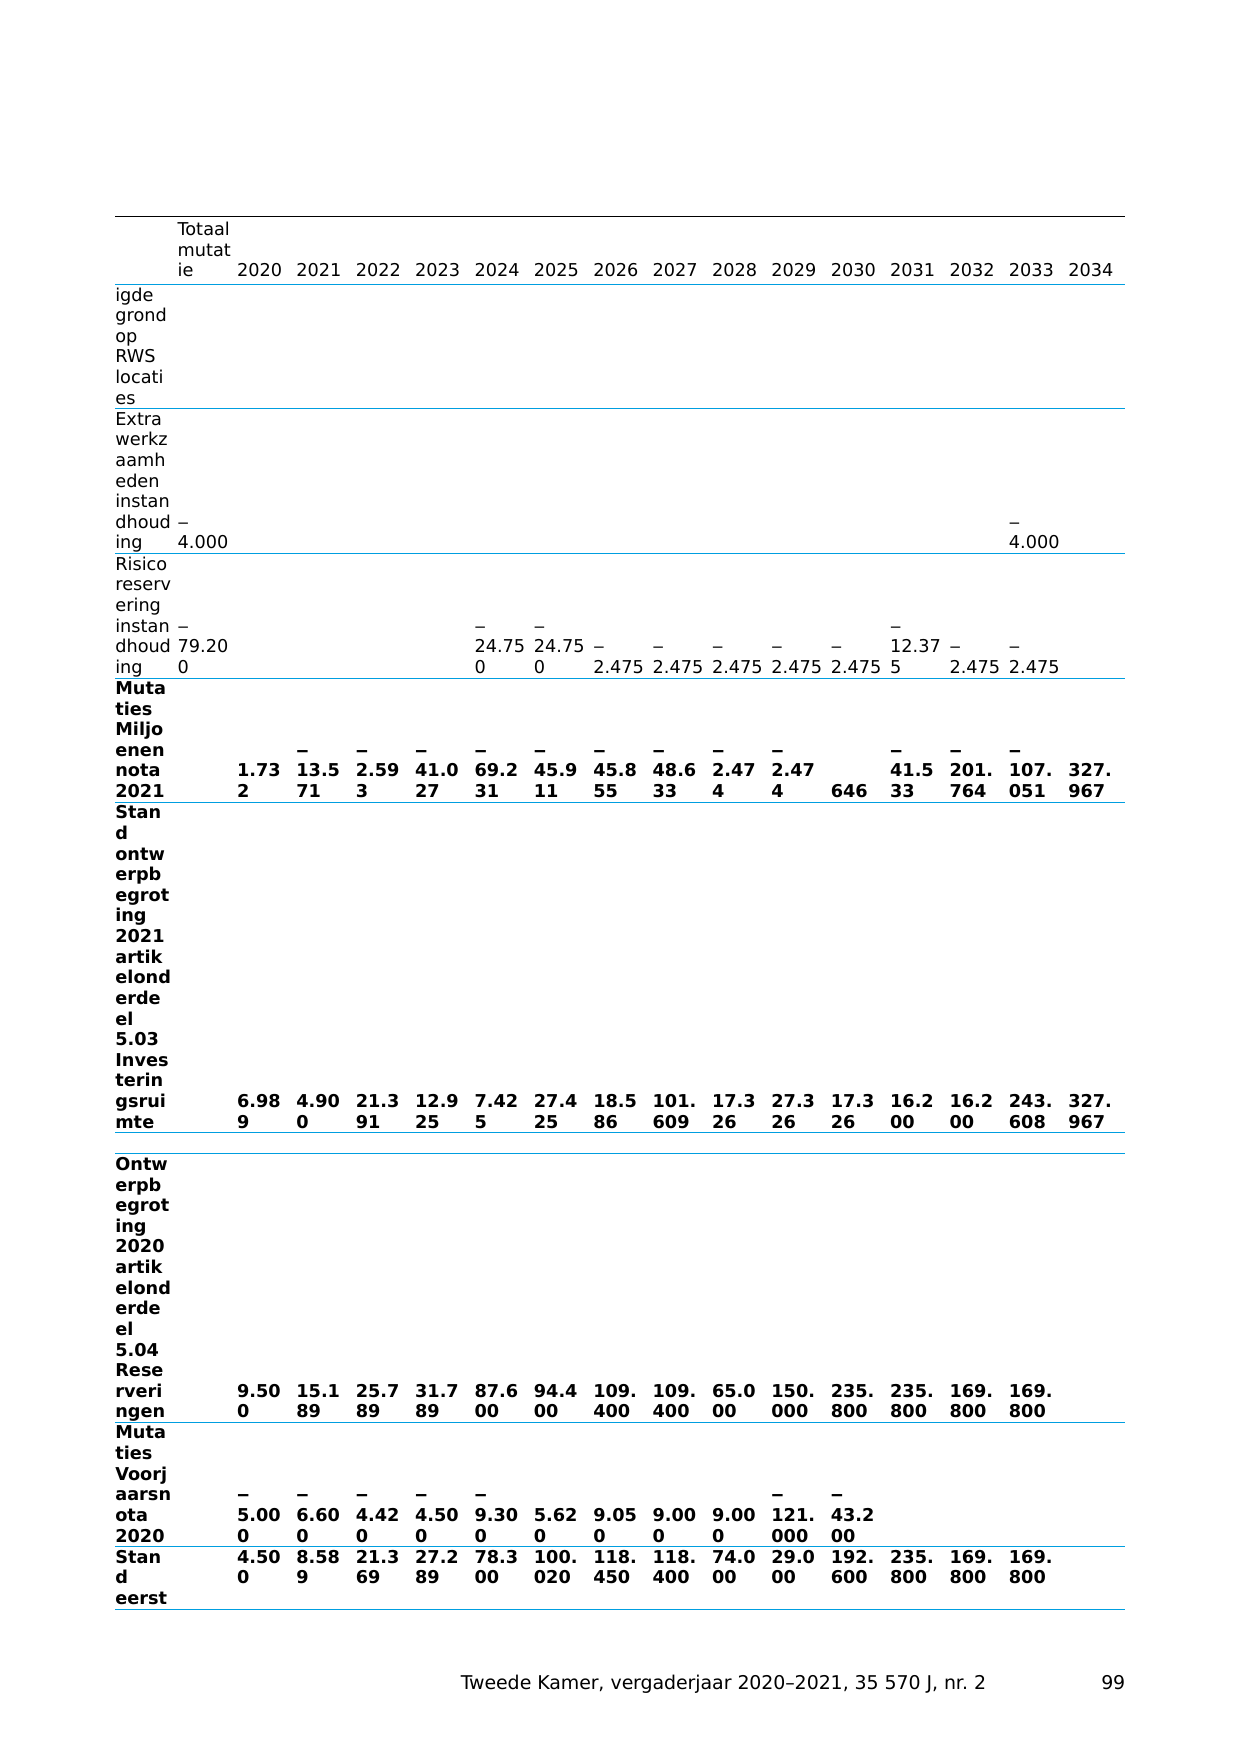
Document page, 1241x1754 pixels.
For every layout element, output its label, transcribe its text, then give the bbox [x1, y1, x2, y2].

table_cell 150.000 [768, 1154, 828, 1422]
table_cell ‒ 2.474 [709, 679, 768, 802]
table_cell 2023 [412, 217, 471, 284]
table_cell ‒ 2.475 [828, 554, 887, 677]
table_cell 9.050 [590, 1423, 649, 1546]
table_cell 2028 [709, 217, 768, 284]
table_cell [946, 285, 1006, 408]
table_cell 100.020 [531, 1547, 590, 1609]
table_cell 7.425 [471, 803, 531, 1132]
table_cell ‒ 6.600 [293, 1423, 353, 1546]
table_cell 2021 [293, 217, 353, 284]
table_cell [887, 1423, 946, 1546]
table_cell 17.326 [828, 803, 887, 1132]
table_cell ‒ 201.764 [946, 679, 1006, 802]
table_cell 65.000 [709, 1154, 768, 1422]
table_cell ‒ 2.475 [590, 554, 649, 677]
table_cell [709, 1133, 768, 1153]
table_cell 101.609 [650, 803, 709, 1132]
table_cell ‒ 9.300 [471, 1423, 531, 1546]
table_cell [412, 554, 471, 677]
table_cell [234, 554, 293, 677]
table_cell [590, 1133, 649, 1153]
table_cell 21.369 [353, 1547, 412, 1609]
table_cell [175, 1133, 234, 1153]
table_cell 118.450 [590, 1547, 649, 1609]
table_cell 235.800 [887, 1547, 946, 1609]
table_cell [353, 409, 412, 553]
table_cell [768, 1133, 828, 1153]
table_cell ‒ 43.200 [828, 1423, 887, 1546]
table_cell 109.400 [590, 1154, 649, 1422]
table_cell [115, 217, 174, 284]
table_cell [293, 409, 353, 553]
table_cell 2026 [590, 217, 649, 284]
table_cell igde grond op RWS locaties [115, 285, 174, 408]
table_cell ‒ 2.475 [946, 554, 1006, 677]
table_cell [828, 285, 887, 408]
table_cell [471, 285, 531, 408]
table_cell ‒ 5.000 [234, 1423, 293, 1546]
table_cell [1065, 1547, 1125, 1609]
table_cell ‒ 2.475 [768, 554, 828, 677]
table_cell [531, 1133, 590, 1153]
table_cell [946, 1423, 1006, 1546]
table_cell 27.289 [412, 1547, 471, 1609]
table_cell [471, 1133, 531, 1153]
table_cell ‒ 79.200 [175, 554, 234, 677]
table_cell [828, 1133, 887, 1153]
table_cell [531, 409, 590, 553]
table_cell 5.620 [531, 1423, 590, 1546]
table_cell [1065, 409, 1125, 553]
table_cell 2022 [353, 217, 412, 284]
table_cell [1006, 1423, 1065, 1546]
table_cell [1006, 1133, 1065, 1153]
table_cell ‒ 4.500 [412, 1423, 471, 1546]
table_cell [412, 1133, 471, 1153]
table_cell 18.586 [590, 803, 649, 1132]
table_cell 2031 [887, 217, 946, 284]
table_cell 4.500 [234, 1547, 293, 1609]
table_cell ‒ 107.051 [1006, 679, 1065, 802]
table_cell 2034 [1065, 217, 1125, 284]
table_cell [887, 285, 946, 408]
table_cell [353, 554, 412, 677]
table_cell 4.900 [293, 803, 353, 1132]
table_cell [768, 285, 828, 408]
table_cell 2033 [1006, 217, 1065, 284]
table_cell ‒ 12.375 [887, 554, 946, 677]
table_cell [946, 1133, 1006, 1153]
table_cell 94.400 [531, 1154, 590, 1422]
table_cell ‒ 24.750 [471, 554, 531, 677]
table_cell ‒ 69.231 [471, 679, 531, 802]
table_cell 169.800 [1006, 1547, 1065, 1609]
table_cell [590, 285, 649, 408]
table_cell [1065, 1133, 1125, 1153]
table_cell [175, 803, 234, 1132]
table_cell 2029 [768, 217, 828, 284]
table_cell [412, 409, 471, 553]
table_cell [1065, 285, 1125, 408]
table_cell 78.300 [471, 1547, 531, 1609]
table_cell Stand ontwerpbegroting 2021 artikelonderdeel 5.03 Investeringsruimte [115, 803, 174, 1132]
table_cell 9.000 [709, 1423, 768, 1546]
table_cell Extra werkzaamheden instandhouding [115, 409, 174, 553]
table_cell ‒ 41.533 [887, 679, 946, 802]
table_cell [175, 679, 234, 802]
table_cell [887, 409, 946, 553]
table_cell ‒ 45.855 [590, 679, 649, 802]
table_cell [175, 285, 234, 408]
table_cell [1065, 1154, 1125, 1422]
table_cell 17.326 [709, 803, 768, 1132]
table_cell 169.800 [946, 1154, 1006, 1422]
table_cell 109.400 [650, 1154, 709, 1422]
table_cell 327.967 [1065, 679, 1125, 802]
table_cell [471, 409, 531, 553]
table_cell ‒ 2.475 [650, 554, 709, 677]
table_cell [650, 285, 709, 408]
table_cell 27.425 [531, 803, 590, 1132]
table_cell 327.967 [1065, 803, 1125, 1132]
table_cell [1006, 285, 1065, 408]
table_cell [293, 285, 353, 408]
table_cell [234, 285, 293, 408]
table_cell [709, 285, 768, 408]
table_cell [768, 409, 828, 553]
table_cell [650, 409, 709, 553]
table_cell ‒ 2.474 [768, 679, 828, 802]
table_cell 243.608 [1006, 803, 1065, 1132]
table_cell 2024 [471, 217, 531, 284]
table_cell [709, 409, 768, 553]
table_cell 2025 [531, 217, 590, 284]
table_cell 8.589 [293, 1547, 353, 1609]
table_cell 2032 [946, 217, 1006, 284]
table_header Tabel 34 Artikel 5 Netwerkgebonden kosten en overige uitgaven (bedragen x € 1.000) [115, 191, 1125, 216]
table_cell ‒ 121.000 [768, 1423, 828, 1546]
table_cell Risicoreservering instandhouding [115, 554, 174, 677]
table_cell [175, 1154, 234, 1422]
table_cell ‒ 4.000 [175, 409, 234, 553]
table_cell 31.789 [412, 1154, 471, 1422]
table_cell ‒ 4.000 [1006, 409, 1065, 553]
table_cell 9.500 [234, 1154, 293, 1422]
table_cell Stand eerst [115, 1547, 174, 1609]
table_cell ‒ 41.027 [412, 679, 471, 802]
table_cell [828, 409, 887, 553]
table_cell ‒ 2.475 [1006, 554, 1065, 677]
table_cell ‒ 2.593 [353, 679, 412, 802]
table_cell 74.000 [709, 1547, 768, 1609]
table_cell 15.189 [293, 1154, 353, 1422]
table_cell ‒ 48.633 [650, 679, 709, 802]
table_cell [1065, 554, 1125, 677]
table_cell 25.789 [353, 1154, 412, 1422]
table_cell [234, 409, 293, 553]
table_cell Mutaties Voorjaarsnota 2020 [115, 1423, 174, 1546]
table_cell [175, 1547, 234, 1609]
table_cell 192.600 [828, 1547, 887, 1609]
table_cell 6.989 [234, 803, 293, 1132]
table_cell [293, 554, 353, 677]
table_cell 646 [828, 679, 887, 802]
table_cell 29.000 [768, 1547, 828, 1609]
table_cell [590, 409, 649, 553]
table_cell 16.200 [946, 803, 1006, 1132]
table_cell 2027 [650, 217, 709, 284]
table_cell [1065, 1423, 1125, 1546]
table_cell 235.800 [828, 1154, 887, 1422]
table_cell [887, 1133, 946, 1153]
table_cell 12.925 [412, 803, 471, 1132]
table_cell 87.600 [471, 1154, 531, 1422]
table_cell Mutaties Miljoenennota 2021 [115, 679, 174, 802]
table_cell [353, 1133, 412, 1153]
table_cell ‒ 4.420 [353, 1423, 412, 1546]
table_cell [234, 1133, 293, 1153]
table_cell [412, 285, 471, 408]
table_cell ‒ 45.911 [531, 679, 590, 802]
table_cell [353, 285, 412, 408]
table_cell 9.000 [650, 1423, 709, 1546]
table_cell 169.800 [1006, 1154, 1065, 1422]
table_cell 2030 [828, 217, 887, 284]
table_cell [175, 1423, 234, 1546]
table_cell Totaal mutatie [175, 217, 234, 284]
table_cell 16.200 [887, 803, 946, 1132]
table_cell [531, 285, 590, 408]
table_cell 1.732 [234, 679, 293, 802]
table_cell ‒ 24.750 [531, 554, 590, 677]
table_cell ‒ 13.571 [293, 679, 353, 802]
table_cell 118.400 [650, 1547, 709, 1609]
table_cell 169.800 [946, 1547, 1006, 1609]
table_cell [946, 409, 1006, 553]
table_cell 235.800 [887, 1154, 946, 1422]
table_cell Ontwerpbegroting 2020 artikelonderdeel 5.04 Reserveringen [115, 1154, 174, 1422]
table_cell [650, 1133, 709, 1153]
table_cell [115, 1133, 174, 1153]
table_cell 2020 [234, 217, 293, 284]
table_cell 27.326 [768, 803, 828, 1132]
table_cell 21.391 [353, 803, 412, 1132]
table_cell ‒ 2.475 [709, 554, 768, 677]
table_cell [293, 1133, 353, 1153]
